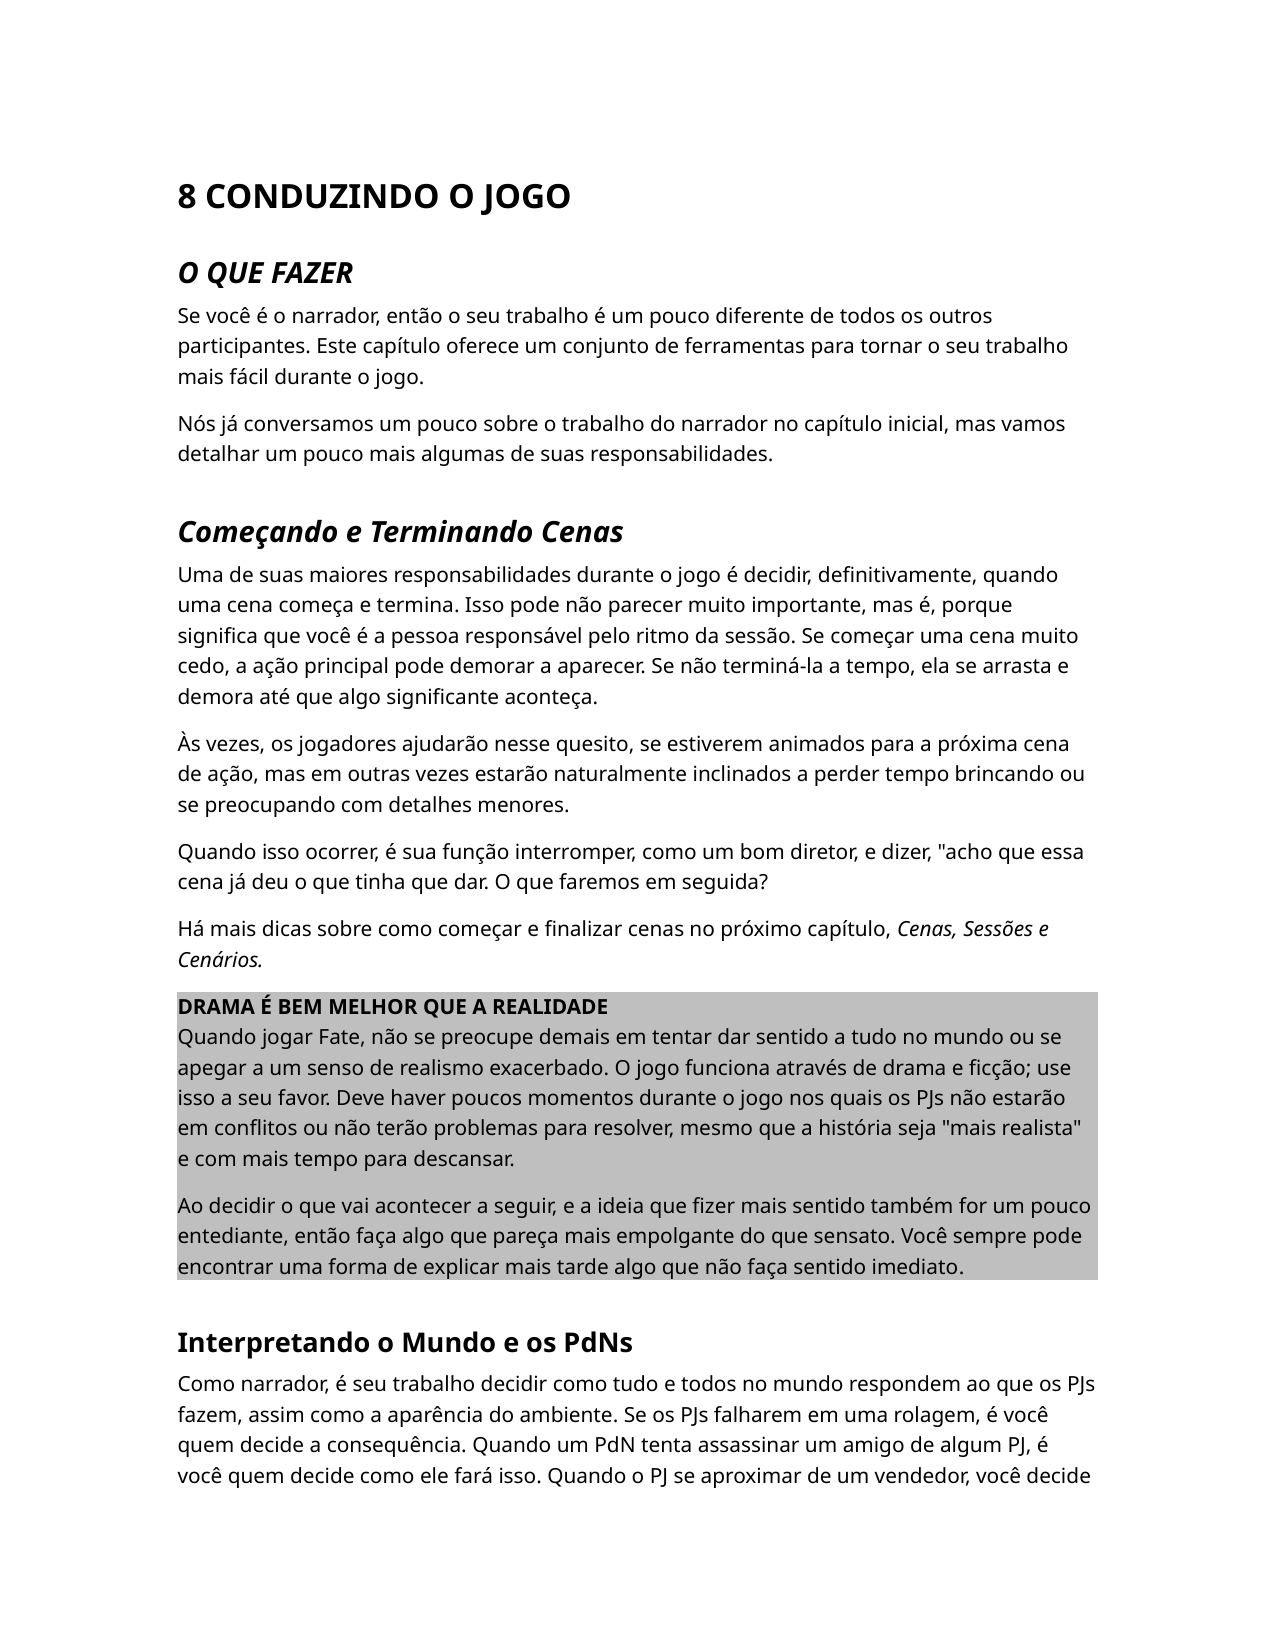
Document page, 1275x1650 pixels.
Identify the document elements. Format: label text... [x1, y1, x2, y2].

text Há mais dicas sobre como começar e finalizar cenas no próximo capítulo, Cenas, Sessões e Cenários. [177, 914, 1098, 973]
text DRAMA É BEM MELHOR QUE A REALIDADE Quando jogar Fate, não se preocupe demais em tentar dar sentido a tudo no mundo ou se apegar a um senso de realismo exacerbado. O jogo funciona através de drama e ficção; use isso a seu favor. Deve haver poucos momentos durante o jogo nos quais os PJs não estarão em conﬂitos ou não terão problemas para resolver, mesmo que a história seja "mais realista" e com mais tempo para descansar. [177, 992, 1098, 1172]
text Quando isso ocorrer, é sua função interromper, como um bom diretor, e dizer, "acho que essa cena já deu o que tinha que dar. O que faremos em seguida? [177, 837, 1098, 896]
text Uma de suas maiores responsabilidades durante o jogo é decidir, definitivamente, quando uma cena começa e termina. Isso pode não parecer muito importante, mas é, porque significa que você é a pessoa responsável pelo ritmo da sessão. Se começar uma cena muito cedo, a ação principal pode demorar a aparecer. Se não terminá-la a tempo, ela se arrasta e demora até que algo significante aconteça. [177, 560, 1098, 710]
subtitle O QUE FAZER [177, 252, 1098, 292]
text Como narrador, é seu trabalho decidir como tudo e todos no mundo respondem ao que os PJs fazem, assim como a aparência do ambiente. Se os PJs falharem em uma rolagem, é você quem decide a consequência. Quando um PdN tenta assassinar um amigo de algum PJ, é você quem decide como ele fará isso. Quando o PJ se aproximar de um vendedor, você decide [177, 1369, 1098, 1489]
subtitle Começando e Terminando Cenas [177, 511, 1098, 551]
subtitle Interpretando o Mundo e os PdNs [177, 1324, 1098, 1361]
text Às vezes, os jogadores ajudarão nesse quesito, se estiverem animados para a próxima cena de ação, mas em outras vezes estarão naturalmente inclinados a perder tempo brincando ou se preocupando com detalhes menores. [177, 729, 1098, 818]
text Nós já conversamos um pouco sobre o trabalho do narrador no capítulo inicial, mas vamos detalhar um pouco mais algumas de suas responsabilidades. [177, 409, 1098, 468]
subtitle 8 CONDUZINDO O JOGO [177, 173, 1098, 218]
text Ao decidir o que vai acontecer a seguir, e a ideia que fizer mais sentido também for um pouco entediante, então faça algo que pareça mais empolgante do que sensato. Você sempre pode encontrar uma forma de explicar mais tarde algo que não faça sentido imediato. [177, 1191, 1098, 1280]
text Se você é o narrador, então o seu trabalho é um pouco diferente de todos os outros participantes. Este capítulo oferece um conjunto de ferramentas para tornar o seu trabalho mais fácil durante o jogo. [177, 301, 1098, 390]
